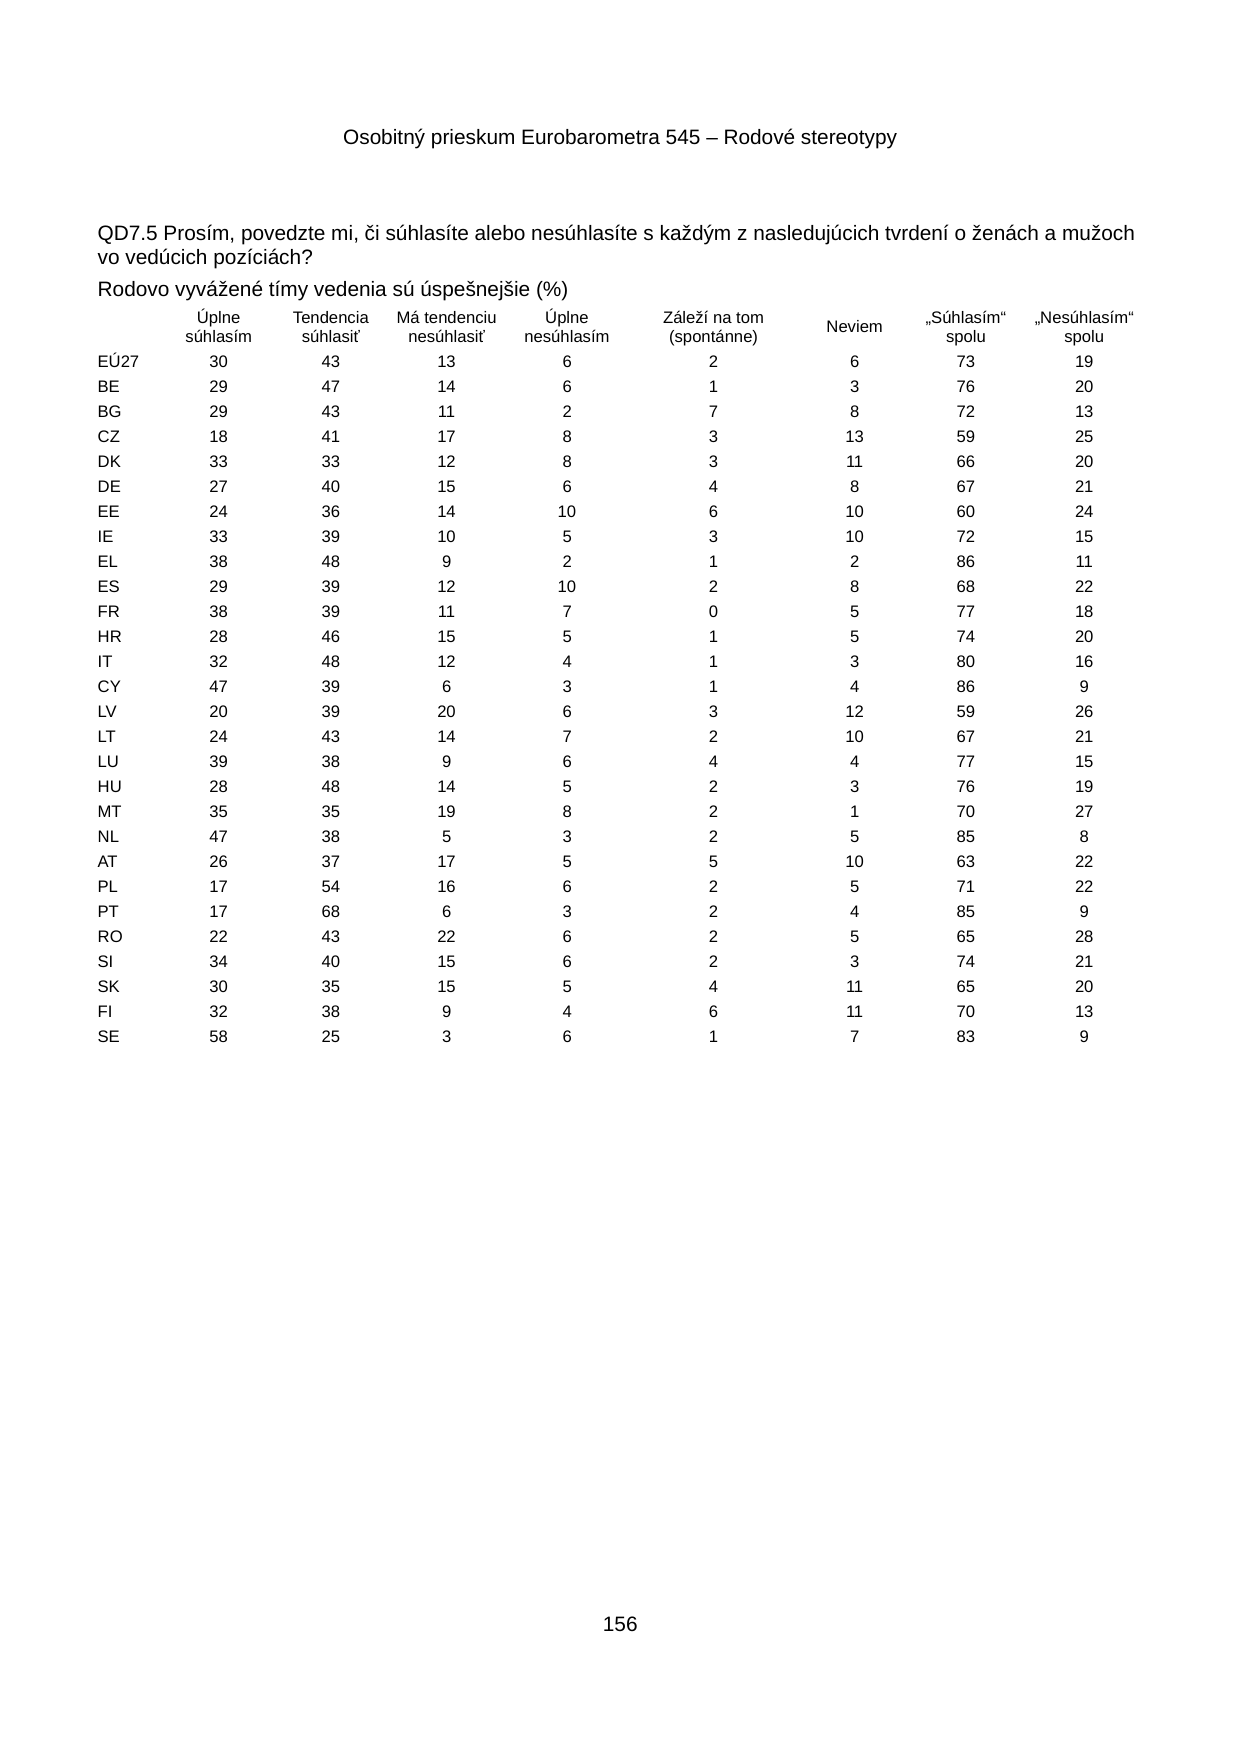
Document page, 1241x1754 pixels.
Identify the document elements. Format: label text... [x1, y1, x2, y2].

table_cell 20 [1022, 624, 1146, 649]
table_cell 24 [162, 499, 275, 524]
table_cell 12 [386, 574, 507, 599]
table_cell 3 [800, 374, 909, 399]
table_cell 4 [627, 474, 800, 499]
table_cell 20 [1022, 974, 1146, 999]
table_cell 21 [1022, 724, 1146, 749]
table_cell 11 [800, 999, 909, 1024]
table_cell Záleží na tom (spontánne) [627, 305, 800, 349]
table_cell 6 [507, 749, 627, 774]
table_cell 16 [386, 874, 507, 899]
table_cell 35 [162, 799, 275, 824]
table_cell 8 [507, 424, 627, 449]
table_cell 3 [386, 1024, 507, 1049]
table_cell 30 [162, 974, 275, 999]
table_cell 71 [909, 874, 1022, 899]
table_cell 40 [275, 949, 386, 974]
table_cell 34 [162, 949, 275, 974]
table_cell 47 [162, 674, 275, 699]
table_cell 38 [275, 999, 386, 1024]
table_cell 11 [386, 399, 507, 424]
table_cell „Nesúhlasím“ spolu [1022, 305, 1146, 349]
table_cell 20 [386, 699, 507, 724]
table_cell 8 [800, 574, 909, 599]
table_cell 2 [627, 349, 800, 374]
table_cell 37 [275, 849, 386, 874]
table_cell 4 [627, 974, 800, 999]
table_cell 65 [909, 974, 1022, 999]
table_cell 3 [627, 449, 800, 474]
table_cell 3 [800, 774, 909, 799]
table_cell 48 [275, 549, 386, 574]
table_cell 9 [1022, 899, 1146, 924]
table_cell 33 [162, 524, 275, 549]
table_cell 77 [909, 749, 1022, 774]
table_cell 3 [800, 649, 909, 674]
table_cell 60 [909, 499, 1022, 524]
table_cell 29 [162, 574, 275, 599]
table_cell 73 [909, 349, 1022, 374]
table_cell 1 [627, 1024, 800, 1049]
table_cell 48 [275, 774, 386, 799]
table_cell EÚ27 [95, 349, 162, 374]
table_cell 46 [275, 624, 386, 649]
table_cell 85 [909, 899, 1022, 924]
table_cell 70 [909, 799, 1022, 824]
table_cell CZ [95, 424, 162, 449]
table_cell 7 [800, 1024, 909, 1049]
table_cell 18 [1022, 599, 1146, 624]
table_cell 41 [275, 424, 386, 449]
table_cell 13 [1022, 999, 1146, 1024]
table_cell 9 [1022, 1024, 1146, 1049]
table_cell „Súhlasím“ spolu [909, 305, 1022, 349]
table_cell 3 [507, 899, 627, 924]
table_cell 18 [162, 424, 275, 449]
table_cell 7 [507, 724, 627, 749]
table_cell 32 [162, 649, 275, 674]
table_cell AT [95, 849, 162, 874]
table_cell 4 [507, 649, 627, 674]
table_cell 14 [386, 374, 507, 399]
table_cell 77 [909, 599, 1022, 624]
table_cell 10 [800, 499, 909, 524]
table_cell 1 [627, 624, 800, 649]
table_cell 83 [909, 1024, 1022, 1049]
table_cell 6 [507, 349, 627, 374]
table_cell 25 [275, 1024, 386, 1049]
table_cell 22 [162, 924, 275, 949]
table_cell 0 [627, 599, 800, 624]
table_cell DK [95, 449, 162, 474]
table_cell 10 [386, 524, 507, 549]
table_cell 2 [627, 774, 800, 799]
table_cell NL [95, 824, 162, 849]
table_cell BG [95, 399, 162, 424]
table_cell LV [95, 699, 162, 724]
table_cell SI [95, 949, 162, 974]
table_header QD7.5 Prosím, povedzte mi, či súhlasíte alebo nesúhlasíte s každým z nasledujúcich tvrdení o ženách a mužoch vo vedúcich pozíciách? [95, 217, 1146, 272]
table_cell 68 [909, 574, 1022, 599]
table_cell 22 [386, 924, 507, 949]
table_cell 72 [909, 524, 1022, 549]
table_cell 5 [800, 624, 909, 649]
table_cell 43 [275, 399, 386, 424]
table_cell 1 [627, 649, 800, 674]
table_cell 58 [162, 1024, 275, 1049]
table_cell ES [95, 574, 162, 599]
table_cell 21 [1022, 949, 1146, 974]
table_cell 22 [1022, 874, 1146, 899]
table_cell IT [95, 649, 162, 674]
table_cell 21 [1022, 474, 1146, 499]
table_cell 6 [627, 999, 800, 1024]
table_cell PT [95, 899, 162, 924]
table_cell 40 [275, 474, 386, 499]
table_cell 38 [162, 599, 275, 624]
table_cell 10 [800, 849, 909, 874]
table_cell LT [95, 724, 162, 749]
table_cell 10 [507, 574, 627, 599]
table_cell 1 [627, 549, 800, 574]
table_cell 6 [507, 874, 627, 899]
table_cell 28 [162, 624, 275, 649]
table_cell 20 [1022, 374, 1146, 399]
table_cell 28 [162, 774, 275, 799]
table_cell 2 [627, 949, 800, 974]
table_cell 10 [507, 499, 627, 524]
table_cell 11 [386, 599, 507, 624]
table_cell 3 [800, 949, 909, 974]
table_cell 43 [275, 349, 386, 374]
table_cell 47 [162, 824, 275, 849]
table_cell 59 [909, 424, 1022, 449]
table_cell 11 [1022, 549, 1146, 574]
table_cell 74 [909, 949, 1022, 974]
table_cell 33 [162, 449, 275, 474]
table_cell EL [95, 549, 162, 574]
table_cell EE [95, 499, 162, 524]
table_cell 14 [386, 774, 507, 799]
table_cell MT [95, 799, 162, 824]
table_cell 39 [275, 699, 386, 724]
table_cell 13 [386, 349, 507, 374]
table_cell 47 [275, 374, 386, 399]
table_cell 38 [275, 824, 386, 849]
table_cell 9 [386, 999, 507, 1024]
table_cell 6 [507, 699, 627, 724]
table_cell 15 [386, 949, 507, 974]
table_cell 5 [800, 874, 909, 899]
table_cell 24 [1022, 499, 1146, 524]
table_cell 3 [627, 699, 800, 724]
table_cell 8 [800, 399, 909, 424]
table_cell 39 [275, 674, 386, 699]
table_cell 2 [627, 924, 800, 949]
table_cell 4 [507, 999, 627, 1024]
table_cell 25 [1022, 424, 1146, 449]
table_cell 2 [627, 874, 800, 899]
table_cell BE [95, 374, 162, 399]
table_cell 2 [627, 799, 800, 824]
table_cell 17 [386, 849, 507, 874]
table_cell 5 [507, 624, 627, 649]
table_cell 17 [162, 874, 275, 899]
table_cell 1 [627, 374, 800, 399]
table_cell 4 [627, 749, 800, 774]
table_cell 17 [386, 424, 507, 449]
table_cell 6 [507, 1024, 627, 1049]
table_cell 14 [386, 499, 507, 524]
table_cell 8 [507, 799, 627, 824]
table_cell 6 [507, 374, 627, 399]
table_cell 5 [386, 824, 507, 849]
table_cell 8 [507, 449, 627, 474]
table_cell 8 [800, 474, 909, 499]
table_cell 5 [627, 849, 800, 874]
table_cell 5 [800, 924, 909, 949]
table_cell 15 [1022, 524, 1146, 549]
table_cell 5 [800, 599, 909, 624]
table_cell 6 [386, 899, 507, 924]
table_cell 13 [800, 424, 909, 449]
table_cell 80 [909, 649, 1022, 674]
table_cell 30 [162, 349, 275, 374]
table_cell 19 [386, 799, 507, 824]
table_cell 6 [386, 674, 507, 699]
table_cell 13 [1022, 399, 1146, 424]
table_cell 39 [162, 749, 275, 774]
table_cell 76 [909, 374, 1022, 399]
table_cell 7 [507, 599, 627, 624]
table_cell 8 [1022, 824, 1146, 849]
table_cell 63 [909, 849, 1022, 874]
table_cell 2 [627, 824, 800, 849]
table_cell 15 [386, 474, 507, 499]
table_cell [95, 305, 162, 349]
table_cell PL [95, 874, 162, 899]
table_cell 20 [162, 699, 275, 724]
table_cell 74 [909, 624, 1022, 649]
table_cell 70 [909, 999, 1022, 1024]
table_cell 1 [627, 674, 800, 699]
table_cell 2 [507, 399, 627, 424]
table_cell 4 [800, 899, 909, 924]
table_cell 2 [627, 724, 800, 749]
table_cell 2 [800, 549, 909, 574]
table_cell 12 [386, 649, 507, 674]
table_cell 14 [386, 724, 507, 749]
table_cell 48 [275, 649, 386, 674]
table_cell CY [95, 674, 162, 699]
table_cell 10 [800, 524, 909, 549]
table_cell Má tendenciu nesúhlasiť [386, 305, 507, 349]
table_cell 6 [507, 474, 627, 499]
table_cell 54 [275, 874, 386, 899]
table_cell 68 [275, 899, 386, 924]
table_cell 38 [275, 749, 386, 774]
table_cell HR [95, 624, 162, 649]
table_cell 5 [507, 524, 627, 549]
table_cell 11 [800, 974, 909, 999]
table_cell 2 [627, 899, 800, 924]
table_cell 38 [162, 549, 275, 574]
table_cell 67 [909, 474, 1022, 499]
table_cell 19 [1022, 774, 1146, 799]
table_cell 26 [162, 849, 275, 874]
table_cell 5 [507, 974, 627, 999]
table_cell 76 [909, 774, 1022, 799]
table_cell 43 [275, 724, 386, 749]
table_cell 10 [800, 724, 909, 749]
table_cell RO [95, 924, 162, 949]
table_cell Úplne nesúhlasím [507, 305, 627, 349]
table_cell 6 [627, 499, 800, 524]
table_cell 6 [507, 924, 627, 949]
table_cell 5 [800, 824, 909, 849]
table_cell FI [95, 999, 162, 1024]
table_cell 17 [162, 899, 275, 924]
table_cell 24 [162, 724, 275, 749]
table_cell 12 [800, 699, 909, 724]
table_cell 35 [275, 799, 386, 824]
table_cell 2 [507, 549, 627, 574]
table_cell SK [95, 974, 162, 999]
table_cell HU [95, 774, 162, 799]
table_cell 1 [800, 799, 909, 824]
table_cell 26 [1022, 699, 1146, 724]
table_cell 39 [275, 524, 386, 549]
table_cell 22 [1022, 574, 1146, 599]
table_cell 66 [909, 449, 1022, 474]
table_cell 3 [627, 424, 800, 449]
table_cell 15 [386, 974, 507, 999]
table_cell 86 [909, 549, 1022, 574]
table_cell 9 [386, 749, 507, 774]
table_cell 3 [507, 824, 627, 849]
table_cell 7 [627, 399, 800, 424]
table_cell 29 [162, 399, 275, 424]
table_cell 9 [1022, 674, 1146, 699]
table_cell IE [95, 524, 162, 549]
table_cell 16 [1022, 649, 1146, 674]
table_cell 35 [275, 974, 386, 999]
table_cell 12 [386, 449, 507, 474]
table_cell Tendencia súhlasiť [275, 305, 386, 349]
table_cell FR [95, 599, 162, 624]
table_cell 72 [909, 399, 1022, 424]
table_cell 85 [909, 824, 1022, 849]
table_cell Rodovo vyvážené tímy vedenia sú úspešnejšie (%) [95, 273, 1146, 305]
table_cell 43 [275, 924, 386, 949]
table_cell 27 [162, 474, 275, 499]
table_cell 22 [1022, 849, 1146, 874]
table_cell LU [95, 749, 162, 774]
table_cell 11 [800, 449, 909, 474]
table_cell 4 [800, 674, 909, 699]
table_cell Úplne súhlasím [162, 305, 275, 349]
table_cell 9 [386, 549, 507, 574]
table_cell 86 [909, 674, 1022, 699]
table_cell 15 [386, 624, 507, 649]
table_cell Neviem [800, 305, 909, 349]
table_cell 3 [507, 674, 627, 699]
table_cell 6 [800, 349, 909, 374]
table_cell SE [95, 1024, 162, 1049]
table_cell 29 [162, 374, 275, 399]
table_cell 36 [275, 499, 386, 524]
table_cell 2 [627, 574, 800, 599]
table_cell 39 [275, 599, 386, 624]
table_cell 27 [1022, 799, 1146, 824]
table_cell 65 [909, 924, 1022, 949]
table_cell 5 [507, 774, 627, 799]
table_cell 5 [507, 849, 627, 874]
table_cell 3 [627, 524, 800, 549]
table_cell 19 [1022, 349, 1146, 374]
table_cell 39 [275, 574, 386, 599]
table_cell 67 [909, 724, 1022, 749]
table_cell DE [95, 474, 162, 499]
table_cell 6 [507, 949, 627, 974]
table_cell 4 [800, 749, 909, 774]
table_cell 20 [1022, 449, 1146, 474]
table_cell 59 [909, 699, 1022, 724]
table_cell 33 [275, 449, 386, 474]
table_cell 15 [1022, 749, 1146, 774]
table_cell 32 [162, 999, 275, 1024]
table_cell 28 [1022, 924, 1146, 949]
